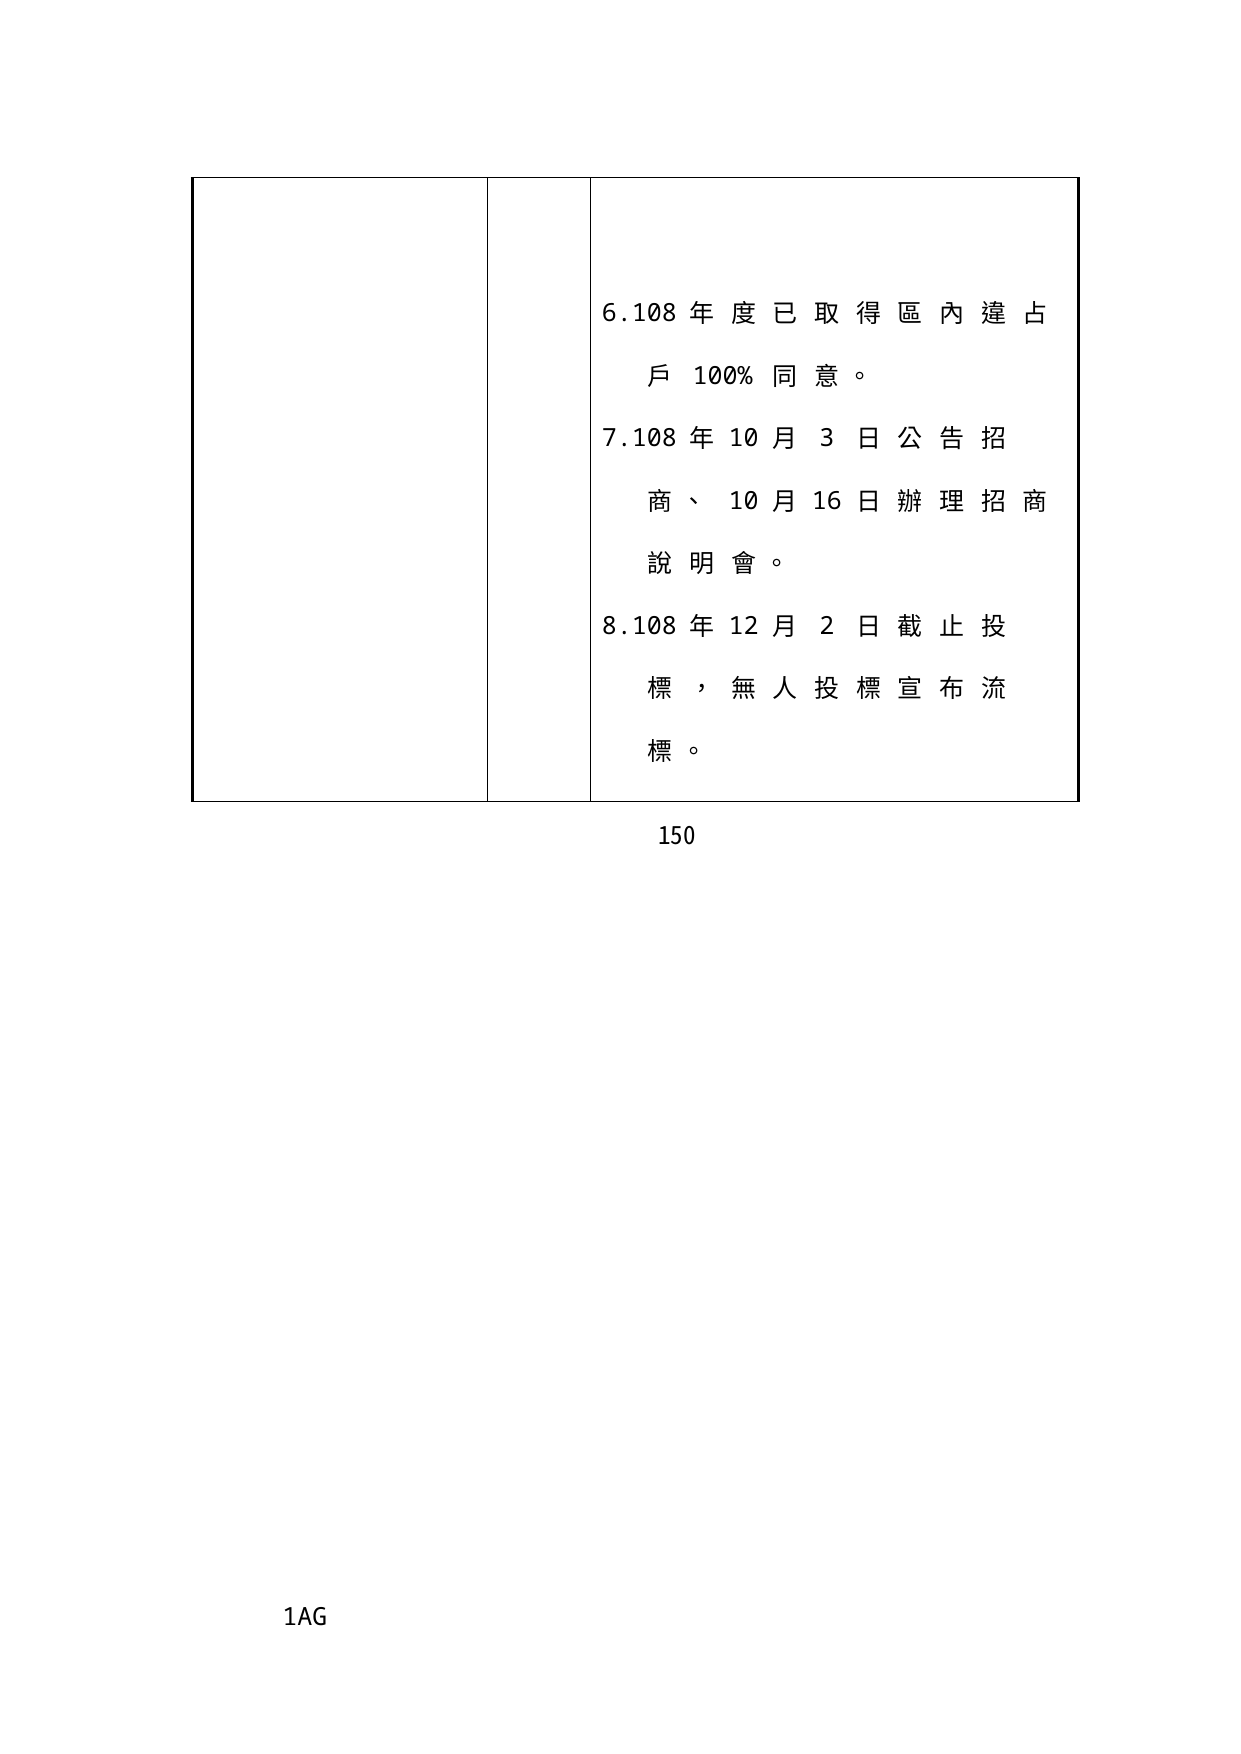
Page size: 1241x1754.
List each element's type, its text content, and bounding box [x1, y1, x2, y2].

table_cell 6.108年度已取得區內違占戶100%同意。 7.108年10月3日公告招商、10月16日辦理招商說明會。 8.108年12月2日截止投標，無人投標宣布流標。 [591, 178, 1077, 801]
table_cell [488, 178, 590, 801]
table_cell [194, 178, 487, 801]
